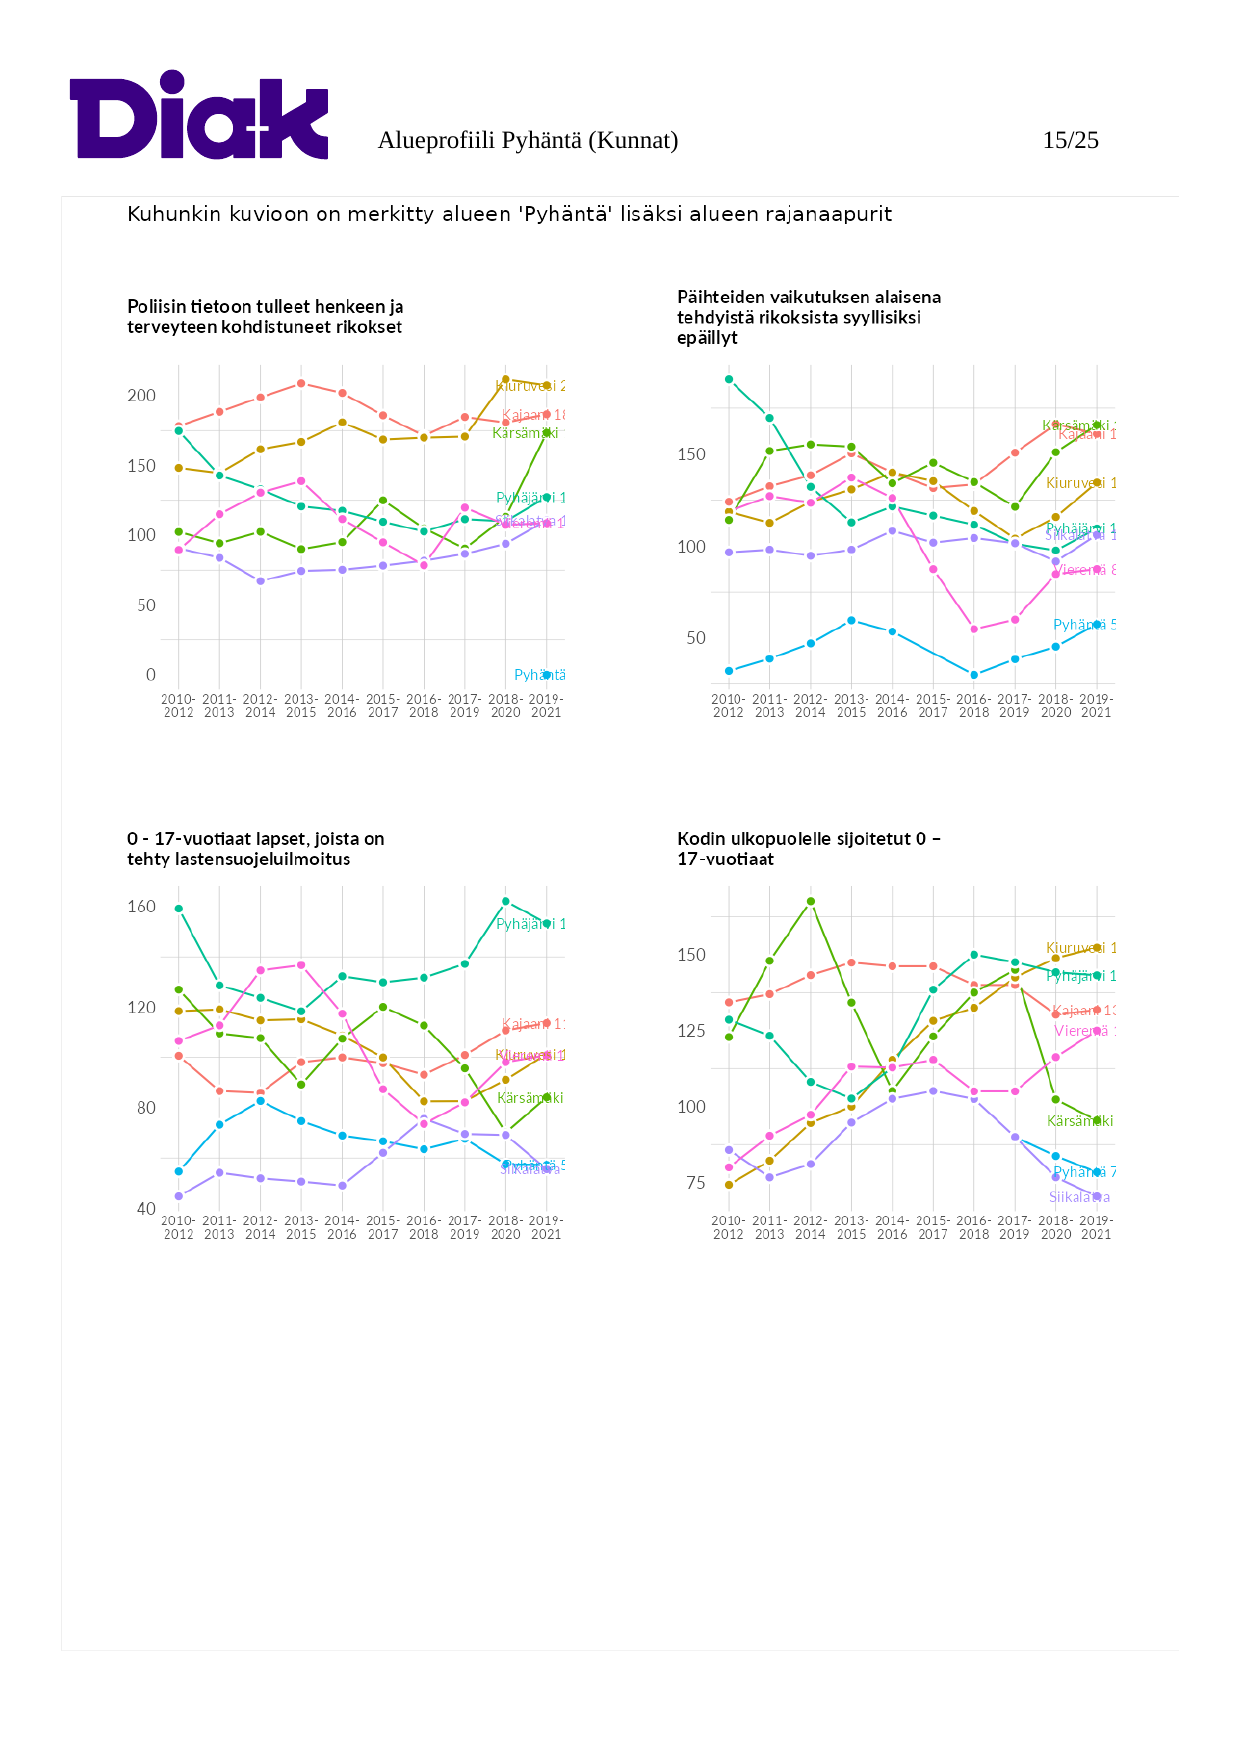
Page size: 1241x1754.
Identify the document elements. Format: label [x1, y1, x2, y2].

picture [61, 196, 1179, 1651]
